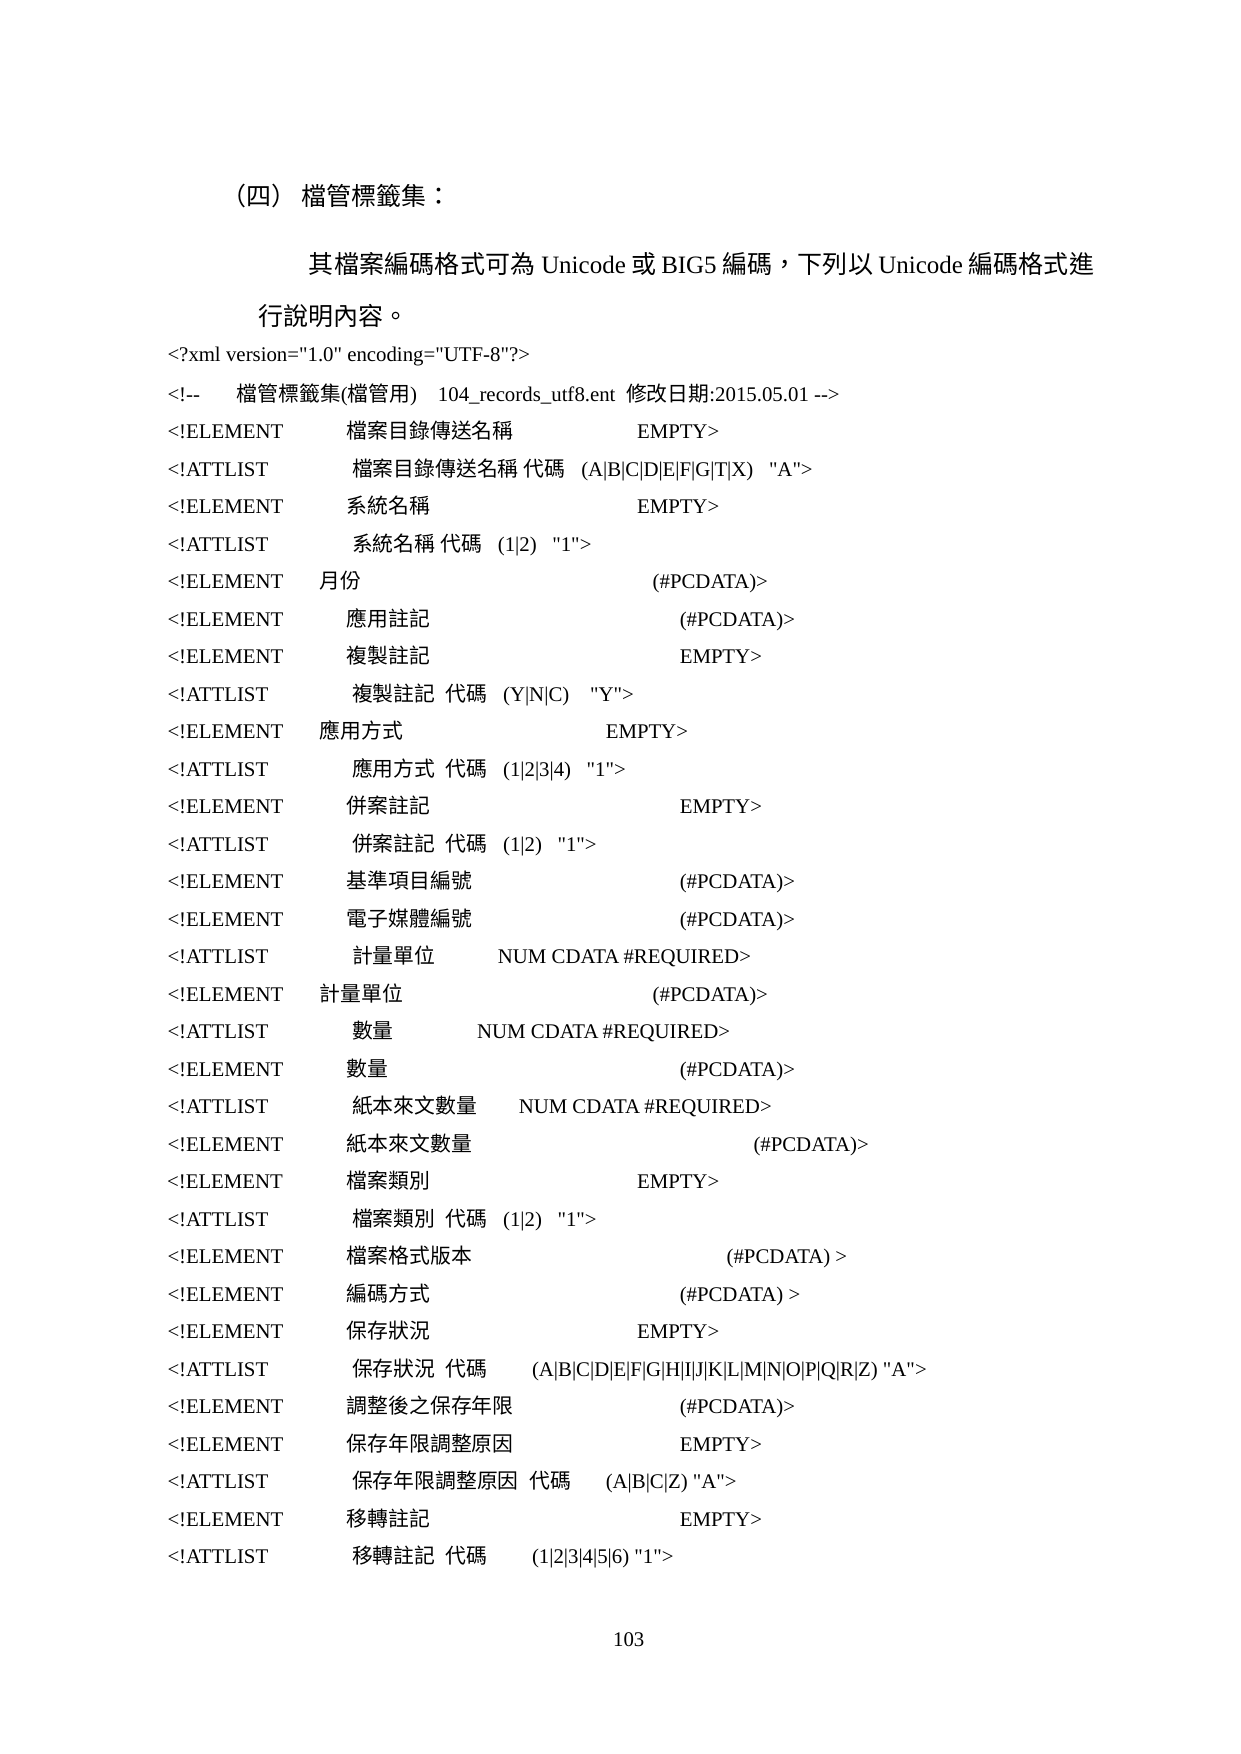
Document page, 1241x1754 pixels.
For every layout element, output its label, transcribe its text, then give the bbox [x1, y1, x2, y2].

text <!ATTLIST 數量 NUM CDATA #REQUIRED> [162, 1011, 1094, 1048]
text <!ATTLIST 保存狀況 代碼 (A|B|C|D|E|F|G|H|I|J|K|L|M|N|O|P|Q|R|Z) "A"> [162, 1348, 1094, 1386]
text <!ATTLIST 保存年限調整原因 代碼 (A|B|C|Z) "A"> [162, 1461, 1094, 1498]
text <!ELEMENT 併案註記 EMPTY> [162, 786, 1094, 823]
text <!ELEMENT 數量 (#PCDATA)> [162, 1048, 1094, 1086]
text <!ATTLIST 計量單位 NUM CDATA #REQUIRED> [162, 936, 1094, 973]
text <!ELEMENT 計量單位 (#PCDATA)> [162, 973, 1094, 1011]
text <!ELEMENT 複製註記 EMPTY> [162, 636, 1094, 673]
text <!ATTLIST 併案註記 代碼 (1|2) "1"> [162, 823, 1094, 861]
text <!ELEMENT 移轉註記 EMPTY> [162, 1498, 1094, 1536]
text <!ELEMENT 基準項目編號 (#PCDATA)> [162, 861, 1094, 898]
text <!ELEMENT 紙本來文數量 (#PCDATA)> [162, 1123, 1094, 1161]
text <!ELEMENT 保存狀況 EMPTY> [162, 1311, 1094, 1348]
text <!ATTLIST 紙本來文數量 NUM CDATA #REQUIRED> [162, 1086, 1094, 1123]
text <!ELEMENT 保存年限調整原因 EMPTY> [162, 1423, 1094, 1461]
text <!ELEMENT 編碼方式 (#PCDATA) > [162, 1273, 1094, 1311]
text <!ATTLIST 應用方式 代碼 (1|2|3|4) "1"> [162, 748, 1094, 786]
text <?xml version="1.0" encoding="UTF-8"?> [162, 336, 1094, 373]
text <!ELEMENT 電子媒體編號 (#PCDATA)> [162, 898, 1094, 936]
text <!ELEMENT 月份 (#PCDATA)> [162, 561, 1094, 598]
subtitle 檔管標籤集： [222, 176, 1094, 213]
text <!ELEMENT 系統名稱 EMPTY> [162, 486, 1094, 523]
text <!ELEMENT 應用方式 EMPTY> [162, 711, 1094, 748]
text <!ATTLIST 複製註記 代碼 (Y|N|C) "Y"> [162, 673, 1094, 711]
text <!ATTLIST 移轉註記 代碼 (1|2|3|4|5|6) "1"> [162, 1536, 1094, 1573]
text <!ELEMENT 檔案目錄傳送名稱 EMPTY> [162, 411, 1094, 448]
text <!ELEMENT 應用註記 (#PCDATA)> [162, 598, 1094, 636]
text <!-- 檔管標籤集(檔管用) 104_records_utf8.ent 修改日期:2015.05.01 --> [162, 373, 1094, 411]
text <!ELEMENT 檔案類別 EMPTY> [162, 1161, 1094, 1198]
text <!ATTLIST 系統名稱 代碼 (1|2) "1"> [162, 523, 1094, 561]
text <!ATTLIST 檔案目錄傳送名稱 代碼 (A|B|C|D|E|F|G|T|X) "A"> [162, 448, 1094, 486]
text <!ATTLIST 檔案類別 代碼 (1|2) "1"> [162, 1198, 1094, 1236]
text <!ELEMENT 檔案格式版本 (#PCDATA) > [162, 1236, 1094, 1273]
text 其檔案編碼格式可為Unicode或BIG5編碼，下列以Unicode編碼格式進行說明內容。 [259, 232, 1094, 336]
text <!ELEMENT 調整後之保存年限 (#PCDATA)> [162, 1386, 1094, 1423]
